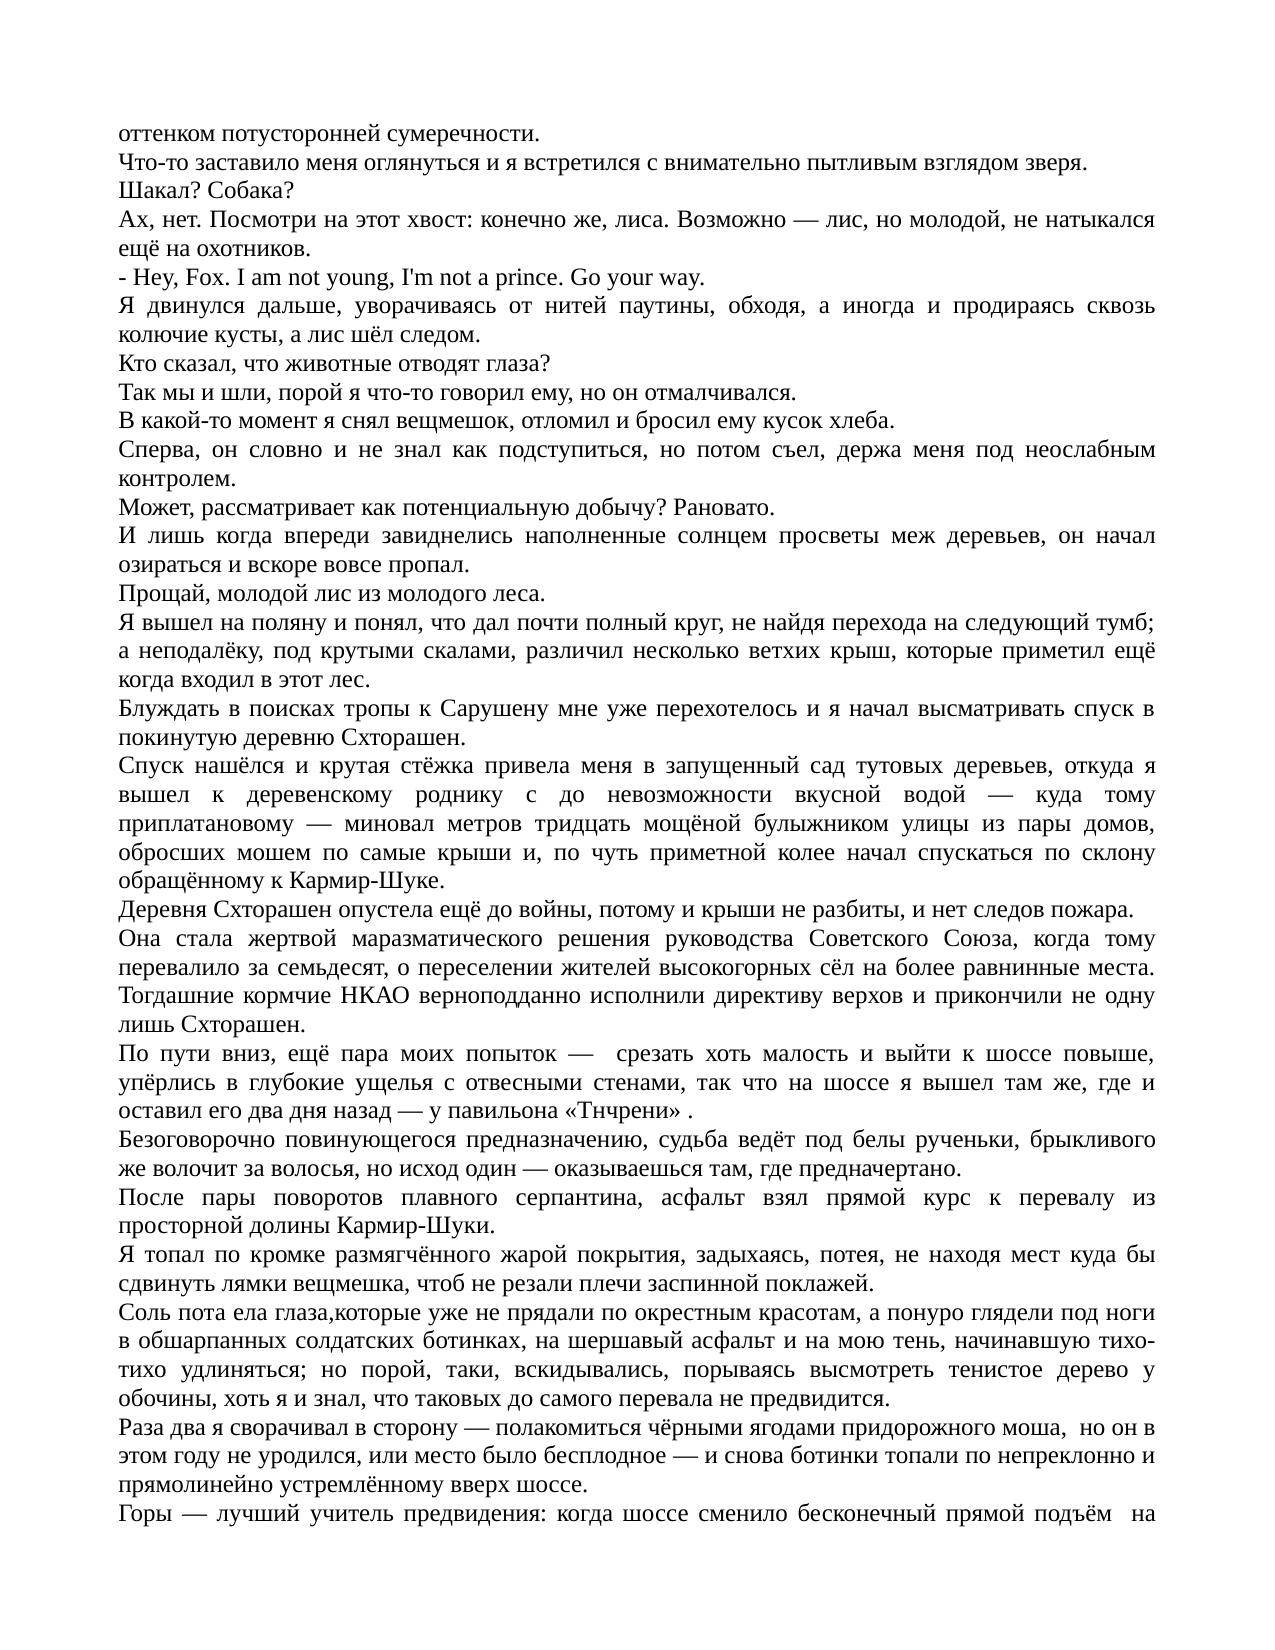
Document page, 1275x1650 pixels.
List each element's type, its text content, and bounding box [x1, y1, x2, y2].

text Что-то заставило меня оглянуться и я встретился с внимательно пытливым взглядом зверя. [118, 147, 1157, 176]
text В какой-то момент я снял вещмешок, отломил и бросил ему кусок хлеба. [118, 406, 1157, 434]
text Ах, нет. Посмотри на этот хвост: конечно же, лиса. Возможно — лис, но молодой, не натыкался ещё на охотников. [118, 204, 1157, 262]
text И лишь когда впереди завиднелись наполненные солнцем просветы меж деревьев, он начал озираться и вскоре вовсе пропал. [118, 521, 1157, 578]
text Деревня Схторашен опустела ещё до войны, потому и крыши не разбиты, и нет следов пожара. [118, 894, 1157, 923]
text Я двинулся дальше, уворачиваясь от нитей паутины, обходя, а иногда и продираясь сквозь колючие кусты, а лис шёл следом. [118, 291, 1157, 348]
text Кто сказал, что животные отводят глаза? [118, 348, 1157, 377]
text Соль пота ела глаза,которые уже не прядали по окрестным красотам, а понуро глядели под ноги в обшарпанных солдатских ботинках, на шершавый асфальт и на мою тень, начинавшую тихо-тихо удлиняться; но порой, таки, вскидывались, порываясь высмотреть тенистое дерево у обочины, хоть я и знал, что таковых до самого перевала не предвидится. [118, 1297, 1157, 1412]
text Сперва, он словно и не знал как подступиться, но потом съел, держа меня под неослабным контролем. [118, 434, 1157, 492]
text По пути вниз, ещё пара моих попыток — срезать хоть малость и выйти к шоссе повыше, упёрлись в глубокие ущелья с отвесными стенами, так что на шоссе я вышел там же, где и оставил его два дня назад — у павильона «Тнчрени» . [118, 1038, 1157, 1124]
text оттенком потусторонней сумеречности. [118, 118, 1157, 147]
text Может, рассматривает как потенциальную добычу? Рановато. [118, 492, 1157, 521]
text Блуждать в поисках тропы к Сарушену мне уже перехотелось и я начал высматривать спуск в покинутую деревню Схторашен. [118, 693, 1157, 751]
text Она стала жертвой маразматического решения руководства Советского Союза, когда тому перевалило за семьдесят, о переселении жителей высокогорных сёл на более равнинные места. Тогдашние кормчие НКАО верноподданно исполнили директиву верхов и прикончили не одну лишь Схторашен. [118, 923, 1157, 1038]
text После пары поворотов плавного серпантина, асфальт взял прямой курс к перевалу из просторной долины Кармир-Шуки. [118, 1182, 1157, 1239]
text Безоговорочно повинующегося предназначению, судьба ведёт под белы рученьки, брыкливого же волочит за волосья, но исход один — оказываешься там, где предначертано. [118, 1124, 1157, 1182]
text Раза два я сворачивал в сторону — полакомиться чёрными ягодами придорожного моша, но он в этом году не уродился, или место было бесплодное — и снова ботинки топали по непреклонно и прямолинейно устремлённому вверх шоссе. [118, 1412, 1157, 1498]
text Я вышел на поляну и понял, что дал почти полный круг, не найдя перехода на следующий тумб; а неподалёку, под крутыми скалами, различил несколько ветхих крыш, которые приметил ещё когда входил в этот лес. [118, 607, 1157, 693]
text Спуск нашёлся и крутая стёжка привела меня в запущенный сад тутовых деревьев, откуда я вышел к деревенскому роднику с до невозможности вкусной водой — куда тому приплатановому — миновал метров тридцать мощёной булыжником улицы из пары домов, обросших мошем по самые крыши и, по чуть приметной колее начал спускаться по склону обращённому к Кармир-Шуке. [118, 751, 1157, 894]
text Я топал по кромке размягчённого жарой покрытия, задыхаясь, потея, не находя мест куда бы сдвинуть лямки вещмешка, чтоб не резали плечи заспинной поклажей. [118, 1239, 1157, 1297]
text Прощай, молодой лис из молодого леса. [118, 578, 1157, 607]
text Горы — лучший учитель предвидения: когда шоссе сменило бесконечный прямой подъём на [118, 1498, 1157, 1527]
text Шакал? Собака? [118, 176, 1157, 204]
text Так мы и шли, порой я что-то говорил ему, но он отмалчивался. [118, 377, 1157, 406]
text - Hey, Fox. I am not young, I'm not a prince. Go your way. [118, 262, 1157, 291]
